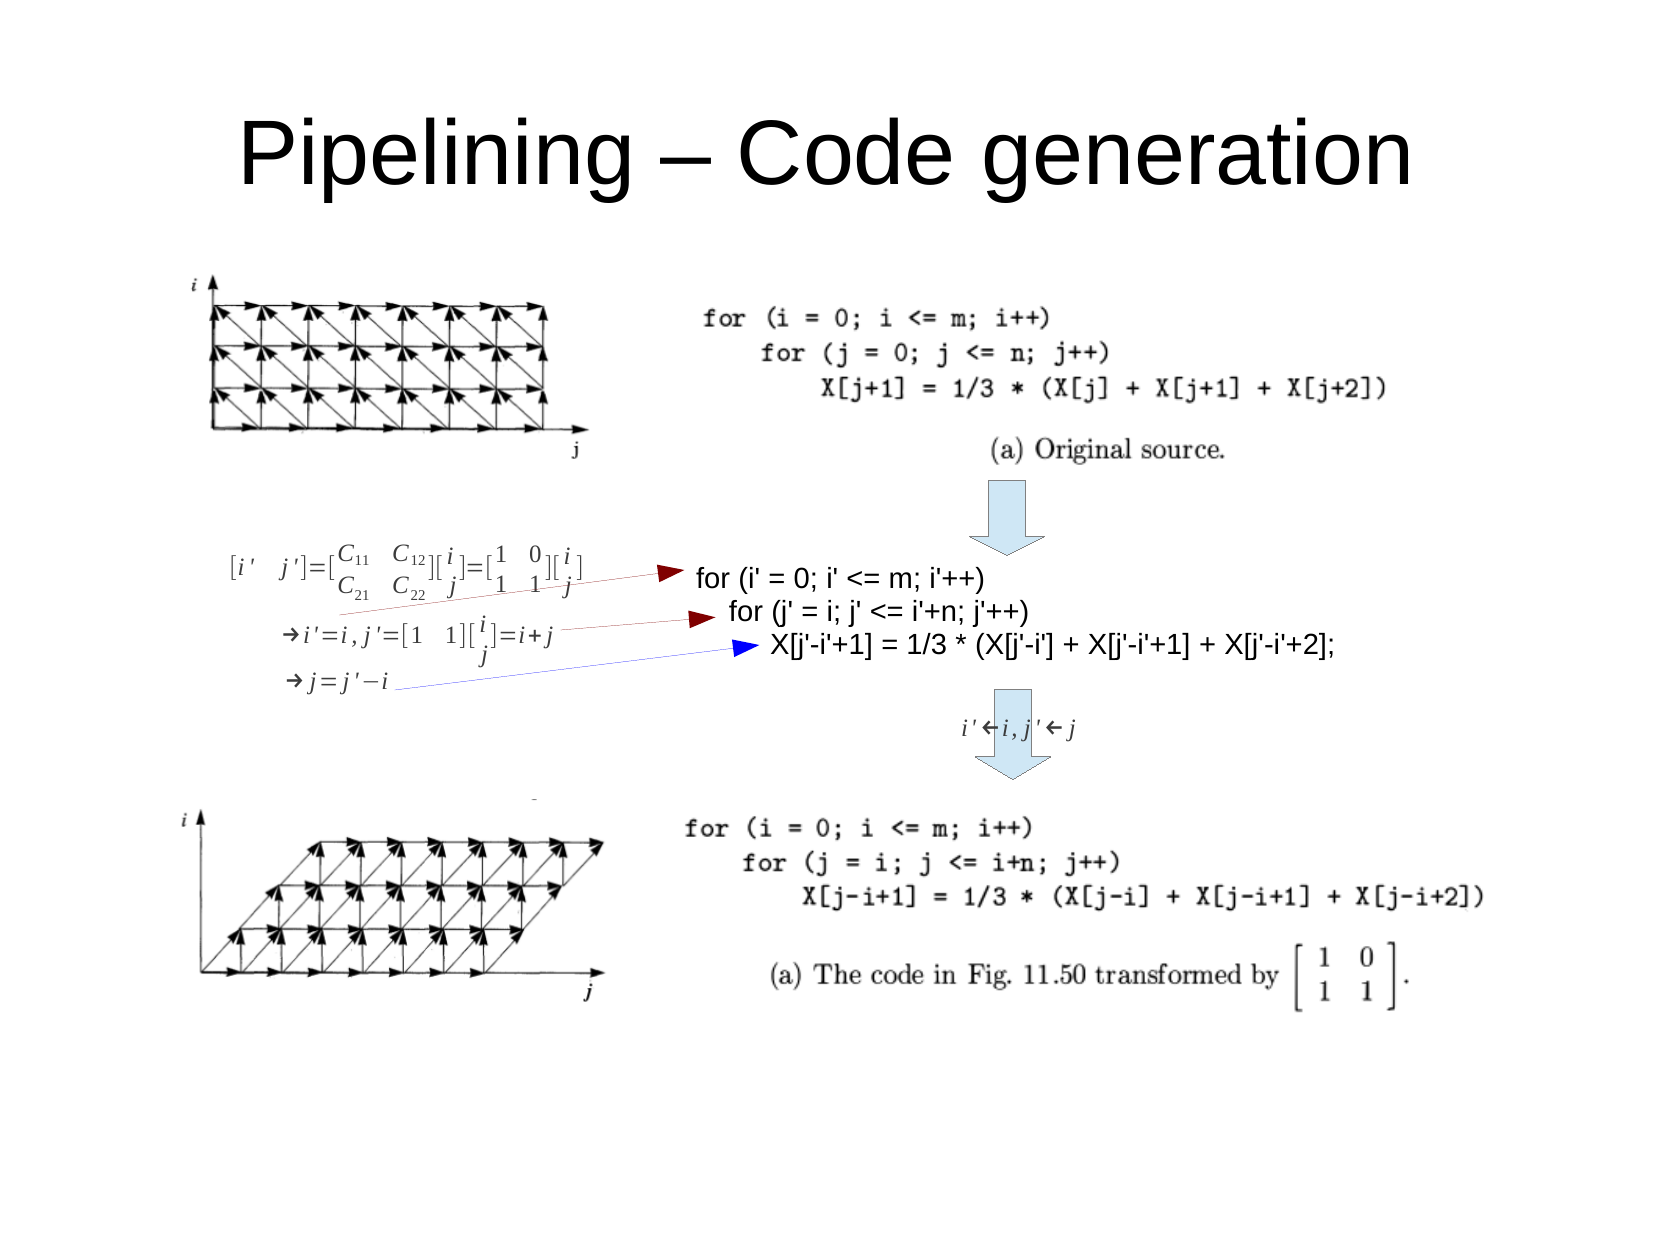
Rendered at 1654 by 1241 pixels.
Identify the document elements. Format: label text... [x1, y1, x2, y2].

chart [223, 535, 589, 604]
picture [176, 799, 620, 1006]
text_box [994, 689, 1032, 714]
title Pipelining – Code generation [82, 49, 1571, 257]
picture [673, 801, 1509, 1017]
chart [275, 611, 561, 696]
chart [954, 714, 1083, 743]
text_box for (i' = 0; i' <= m; i'++) for (j' = i; j' <= i'+n; j'++) X[j'-i'+1] = 1/3 * (X[j'-i'] + X[j'-i'+1] + X[j'-i'+2]; [681, 555, 1387, 691]
picture [180, 268, 596, 466]
text_box [969, 480, 1045, 555]
picture [693, 297, 1397, 476]
chart [433, 583, 589, 604]
text_box [975, 743, 1051, 780]
